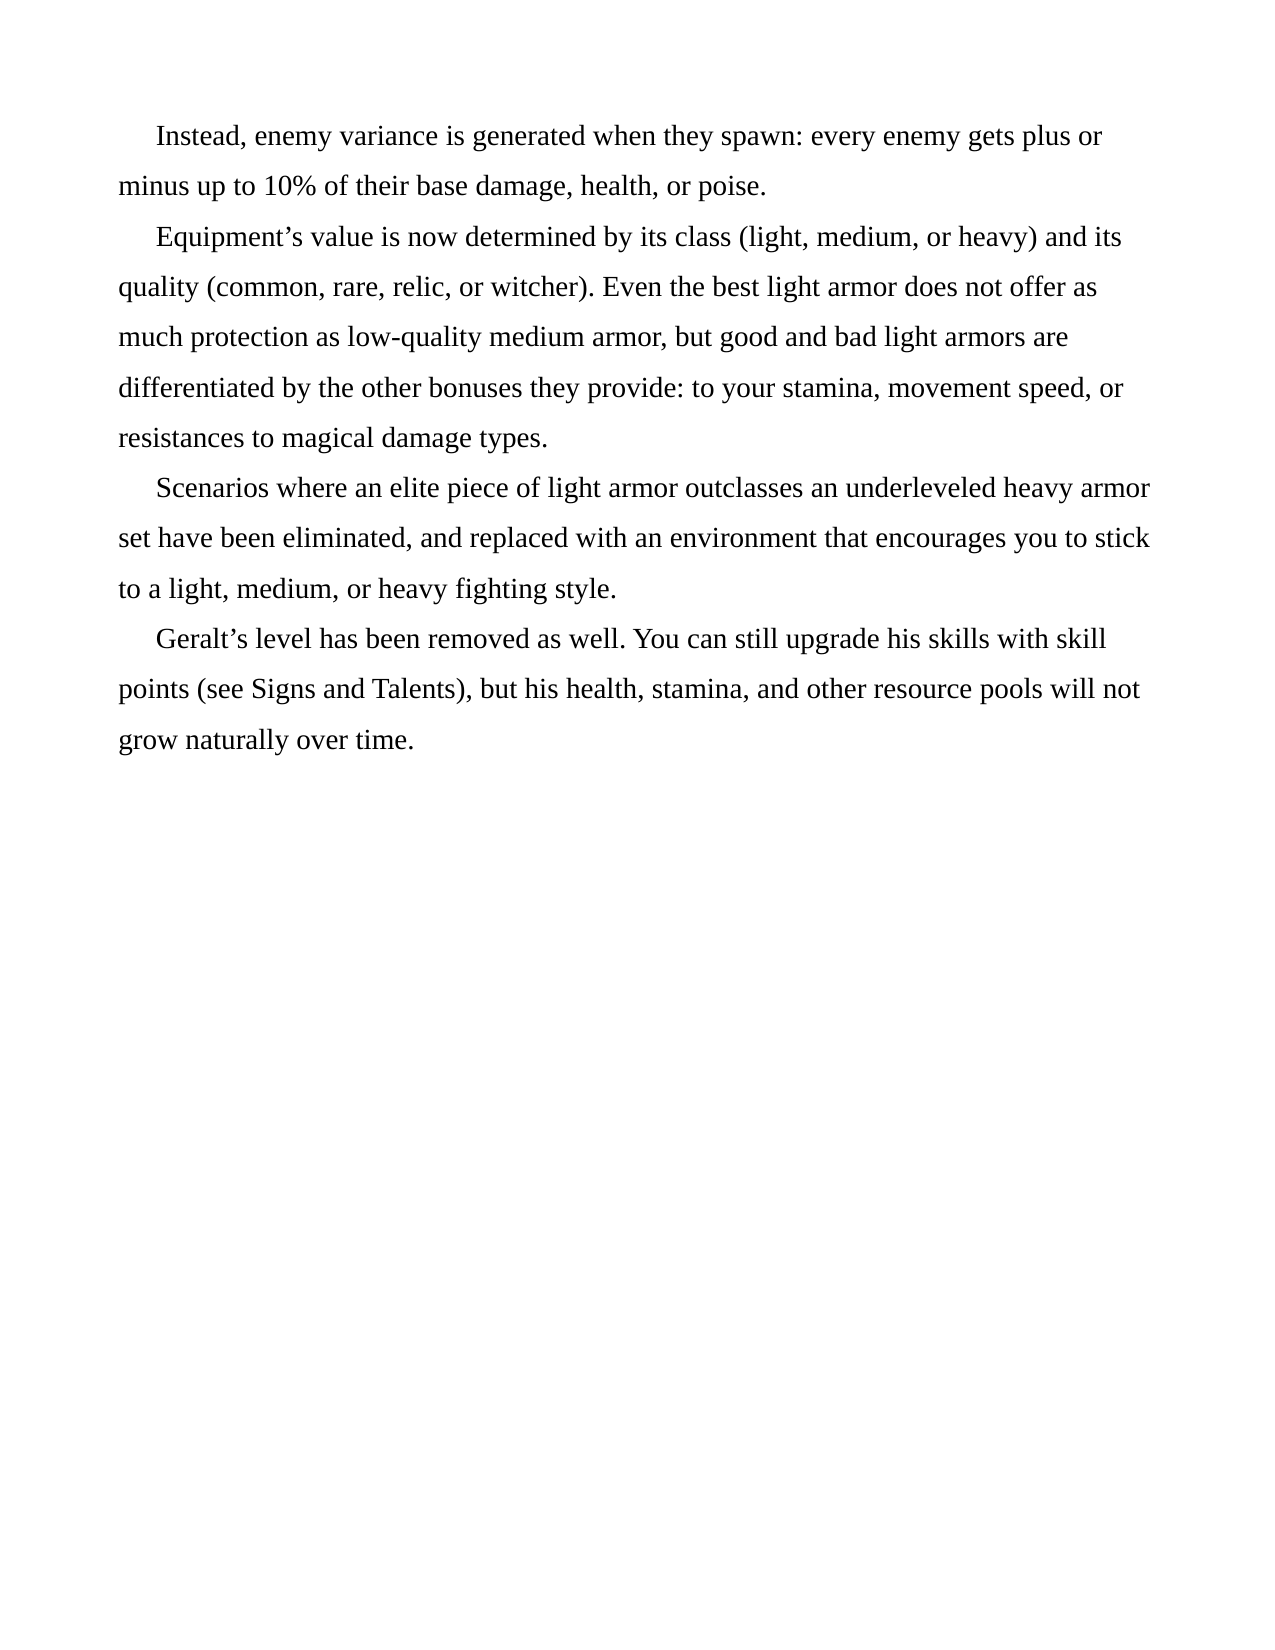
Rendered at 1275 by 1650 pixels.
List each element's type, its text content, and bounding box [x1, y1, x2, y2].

text Instead, enemy variance is generated when they spawn: every enemy gets plus or minus up to 10% of their base damage, health, or poise. [118, 118, 1157, 202]
text Geralt’s level has been removed as well. You can still upgrade his skills with skill points (see Signs and Talents), but his health, stamina, and other resource pools will not grow naturally over time. [118, 621, 1157, 755]
text Equipment’s value is now determined by its class (light, medium, or heavy) and its quality (common, rare, relic, or witcher). Even the best light armor does not offer as much protection as low-quality medium armor, but good and bad light armors are differentiated by the other bonuses they provide: to your stamina, movement speed, or resistances to magical damage types. [118, 219, 1157, 453]
text Scenarios where an elite piece of light armor outclasses an underleveled heavy armor set have been eliminated, and replaced with an environment that encourages you to stick to a light, medium, or heavy fighting style. [118, 470, 1157, 604]
